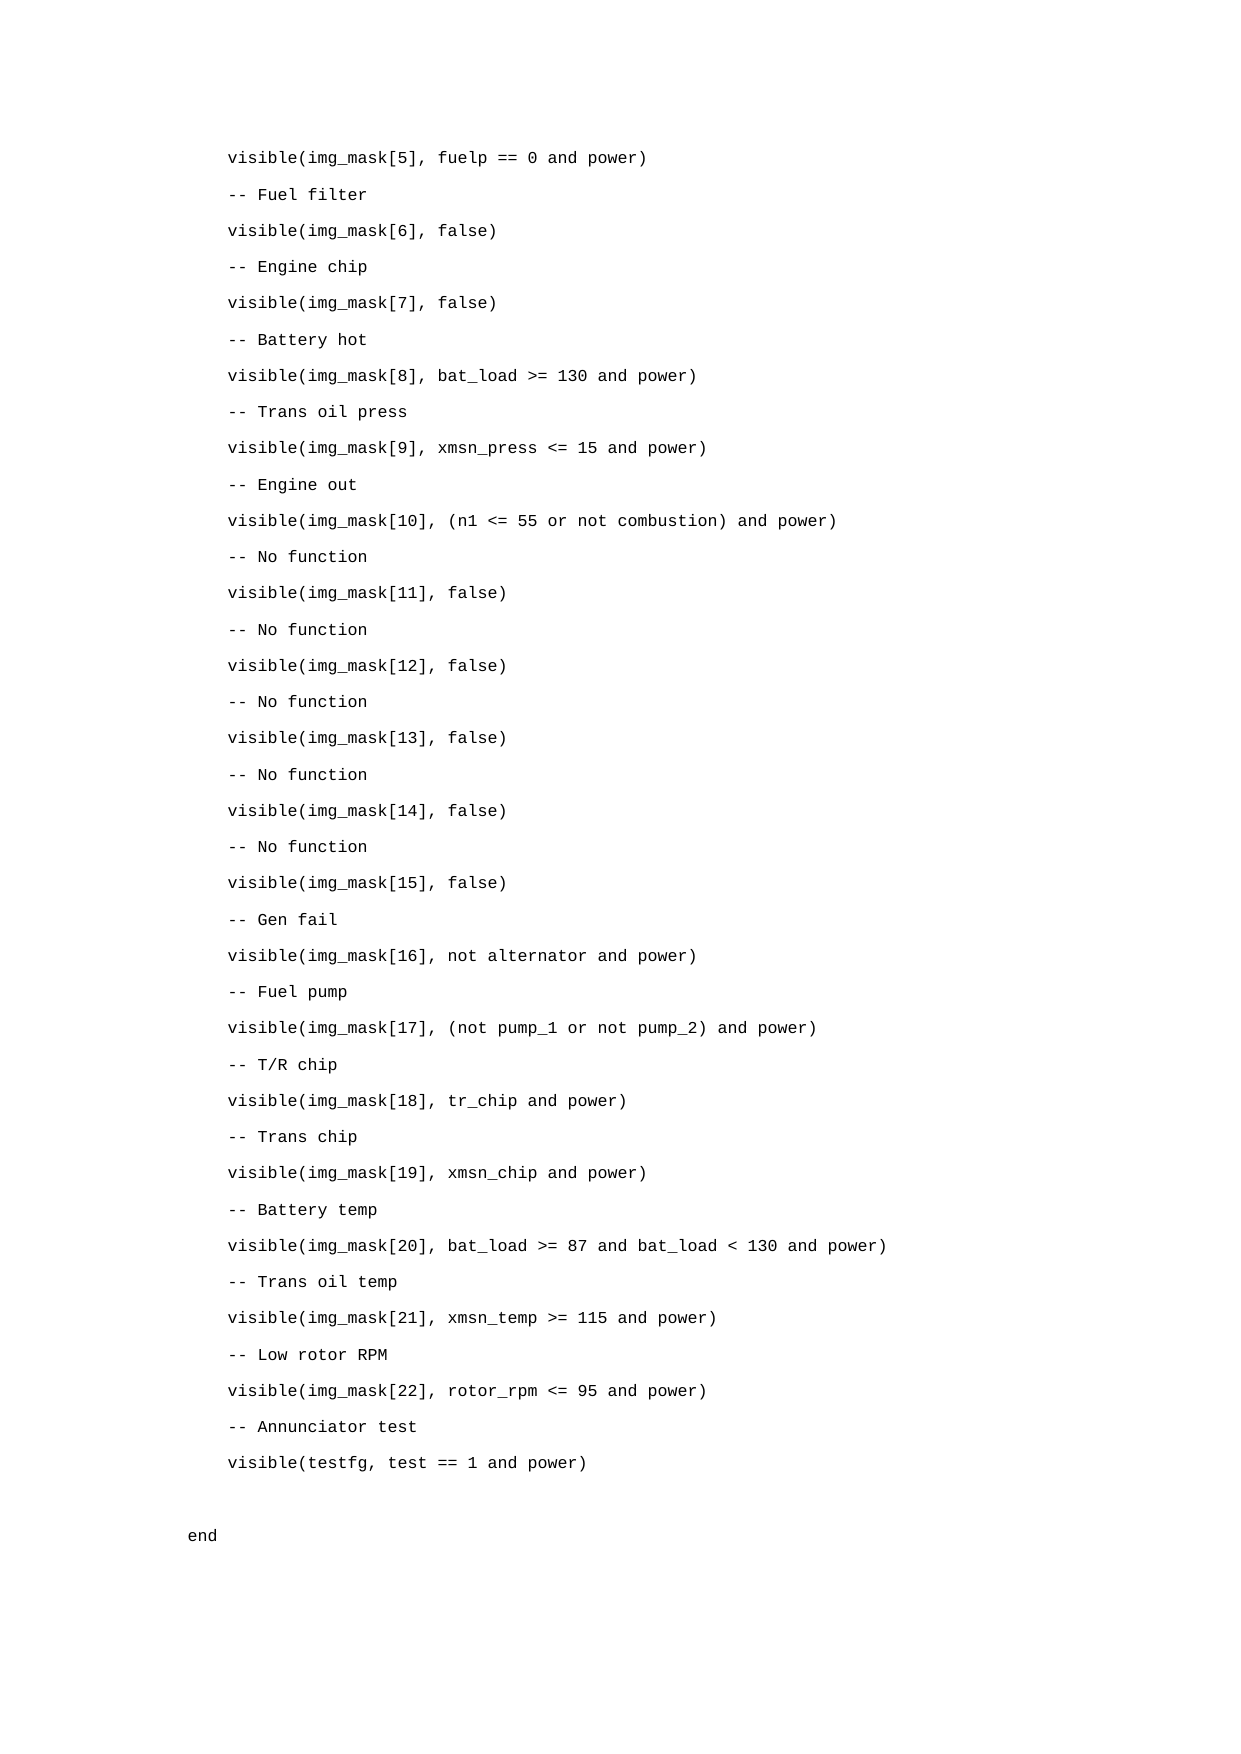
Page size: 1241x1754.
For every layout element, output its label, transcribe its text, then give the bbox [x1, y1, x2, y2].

text end [187, 1527, 1053, 1546]
text -- No function [187, 549, 1053, 568]
text -- Low rotor RPM [187, 1346, 1053, 1365]
text -- Fuel filter [187, 186, 1053, 205]
text -- Fuel pump [187, 984, 1053, 1003]
text visible(img_mask[21], xmsn_temp >= 115 and power) [187, 1310, 1053, 1329]
text visible(img_mask[13], false) [187, 730, 1053, 749]
text -- No function [187, 694, 1053, 713]
text visible(img_mask[15], false) [187, 875, 1053, 894]
text visible(img_mask[7], false) [187, 295, 1053, 314]
text visible(img_mask[11], false) [187, 585, 1053, 604]
text -- Battery hot [187, 331, 1053, 350]
text -- Gen fail [187, 911, 1053, 930]
text visible(img_mask[9], xmsn_press <= 15 and power) [187, 440, 1053, 459]
text -- Trans oil temp [187, 1274, 1053, 1293]
text visible(img_mask[5], fuelp == 0 and power) [187, 150, 1053, 169]
text visible(img_mask[18], tr_chip and power) [187, 1092, 1053, 1111]
text -- Engine chip [187, 259, 1053, 278]
text visible(img_mask[20], bat_load >= 87 and bat_load < 130 and power) [187, 1237, 1053, 1256]
text visible(img_mask[19], xmsn_chip and power) [187, 1165, 1053, 1184]
text -- Engine out [187, 476, 1053, 495]
text -- Battery temp [187, 1201, 1053, 1220]
text visible(img_mask[12], false) [187, 657, 1053, 676]
text visible(img_mask[8], bat_load >= 130 and power) [187, 367, 1053, 386]
text -- T/R chip [187, 1056, 1053, 1075]
text visible(img_mask[17], (not pump_1 or not pump_2) and power) [187, 1020, 1053, 1039]
text -- Annunciator test [187, 1419, 1053, 1438]
text visible(img_mask[14], false) [187, 802, 1053, 821]
text -- No function [187, 766, 1053, 785]
text -- No function [187, 621, 1053, 640]
text visible(img_mask[22], rotor_rpm <= 95 and power) [187, 1382, 1053, 1401]
text visible(img_mask[6], false) [187, 222, 1053, 241]
text -- No function [187, 839, 1053, 858]
text visible(testfg, test == 1 and power) [187, 1455, 1053, 1474]
text -- Trans chip [187, 1129, 1053, 1148]
text -- Trans oil press [187, 404, 1053, 423]
text visible(img_mask[10], (n1 <= 55 or not combustion) and power) [187, 512, 1053, 531]
text visible(img_mask[16], not alternator and power) [187, 947, 1053, 966]
